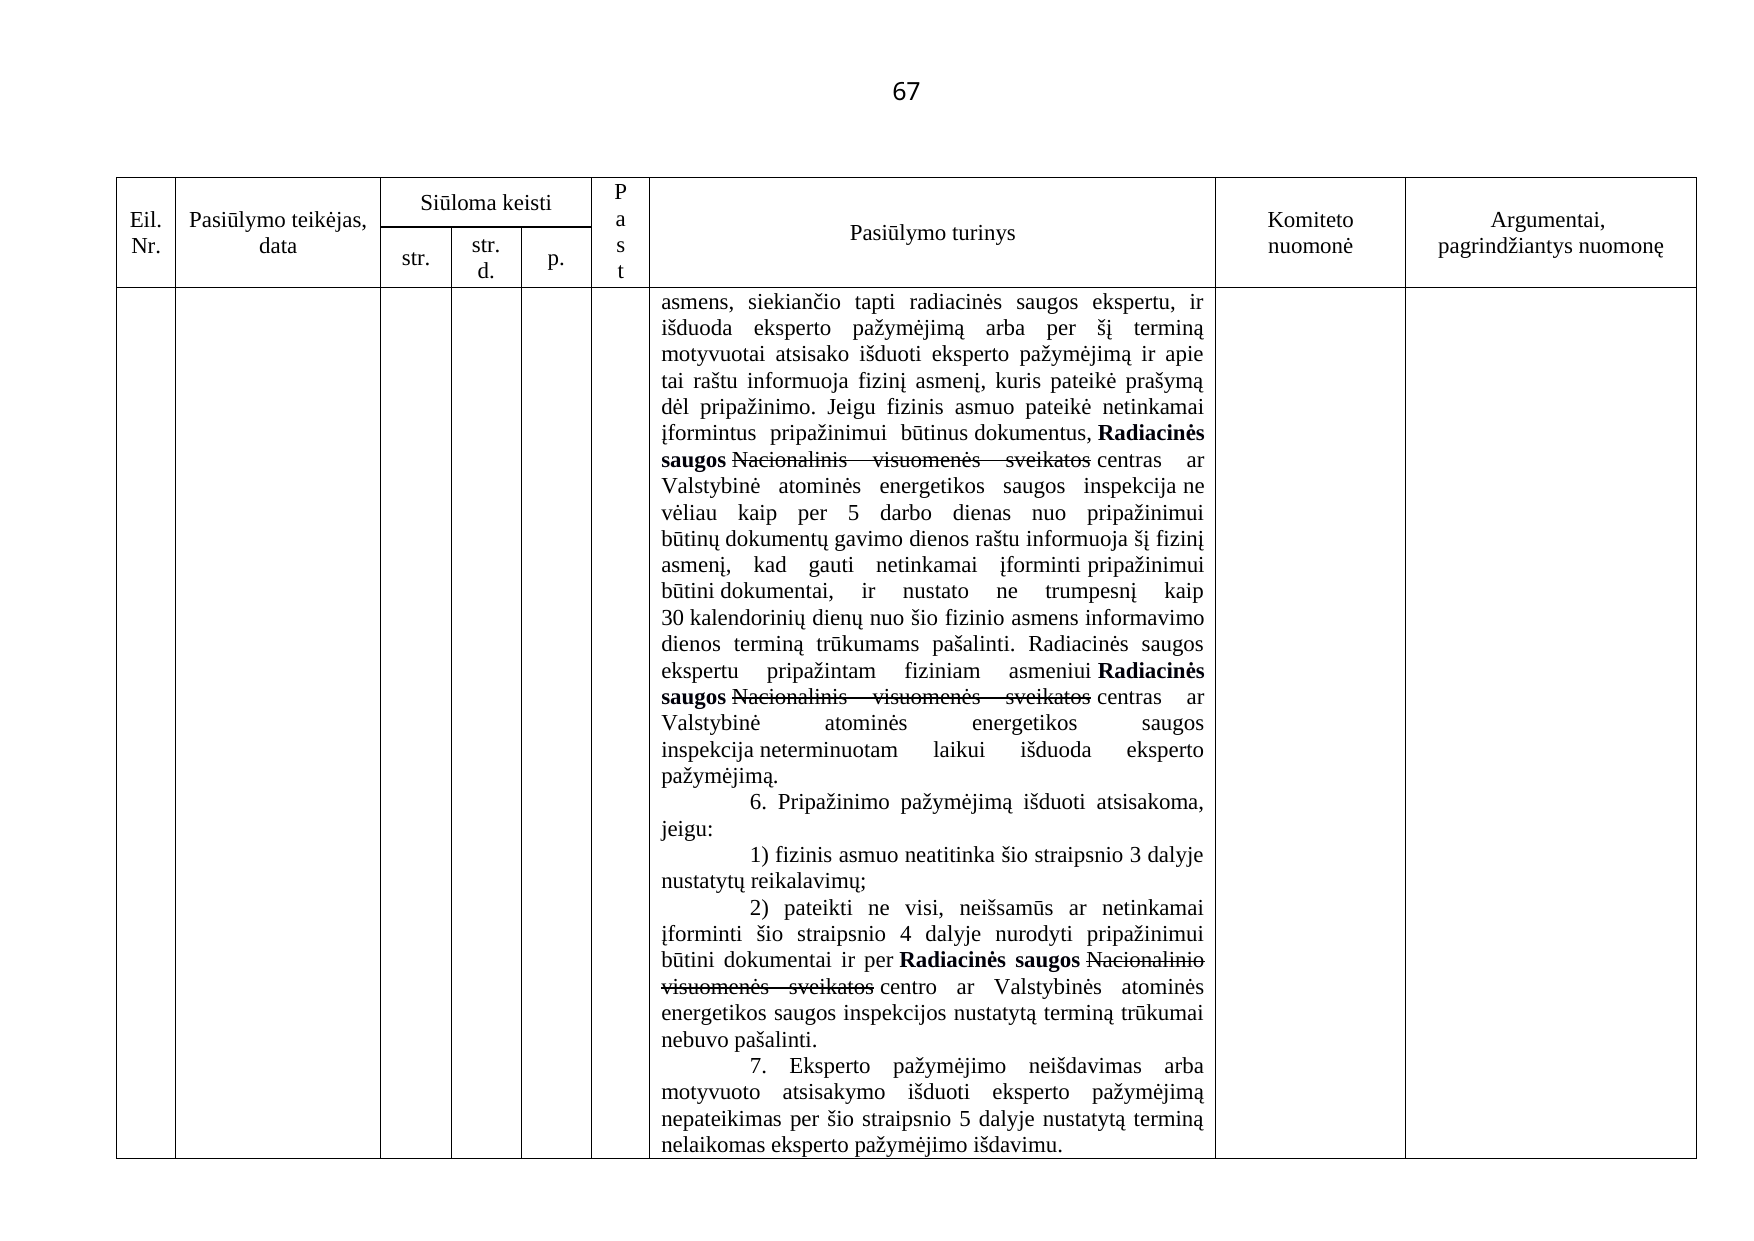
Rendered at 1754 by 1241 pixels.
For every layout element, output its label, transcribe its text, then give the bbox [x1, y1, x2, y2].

table_cell [381, 288, 451, 1157]
table_cell [117, 288, 175, 1157]
table_cell [452, 288, 521, 1157]
table_cell str. [381, 228, 451, 287]
table_cell [1216, 288, 1405, 1157]
table_cell p. [522, 228, 591, 287]
table_header Pasiūlymo turinys [650, 178, 1215, 287]
table_header Eil. Nr. [117, 178, 175, 287]
table_header Komiteto nuomonė [1216, 178, 1405, 287]
table_header Siūloma keisti [381, 178, 591, 226]
table_cell [176, 288, 380, 1157]
table_cell [1406, 288, 1696, 1157]
table_header Pastabos [592, 178, 649, 287]
table_cell str. d. [452, 228, 521, 287]
table_cell [522, 288, 591, 1157]
table_cell [592, 288, 649, 1157]
table_header Argumentai, pagrindžiantys nuomonę [1406, 178, 1696, 287]
table_header Pasiūlymo teikėjas, data [176, 178, 380, 287]
